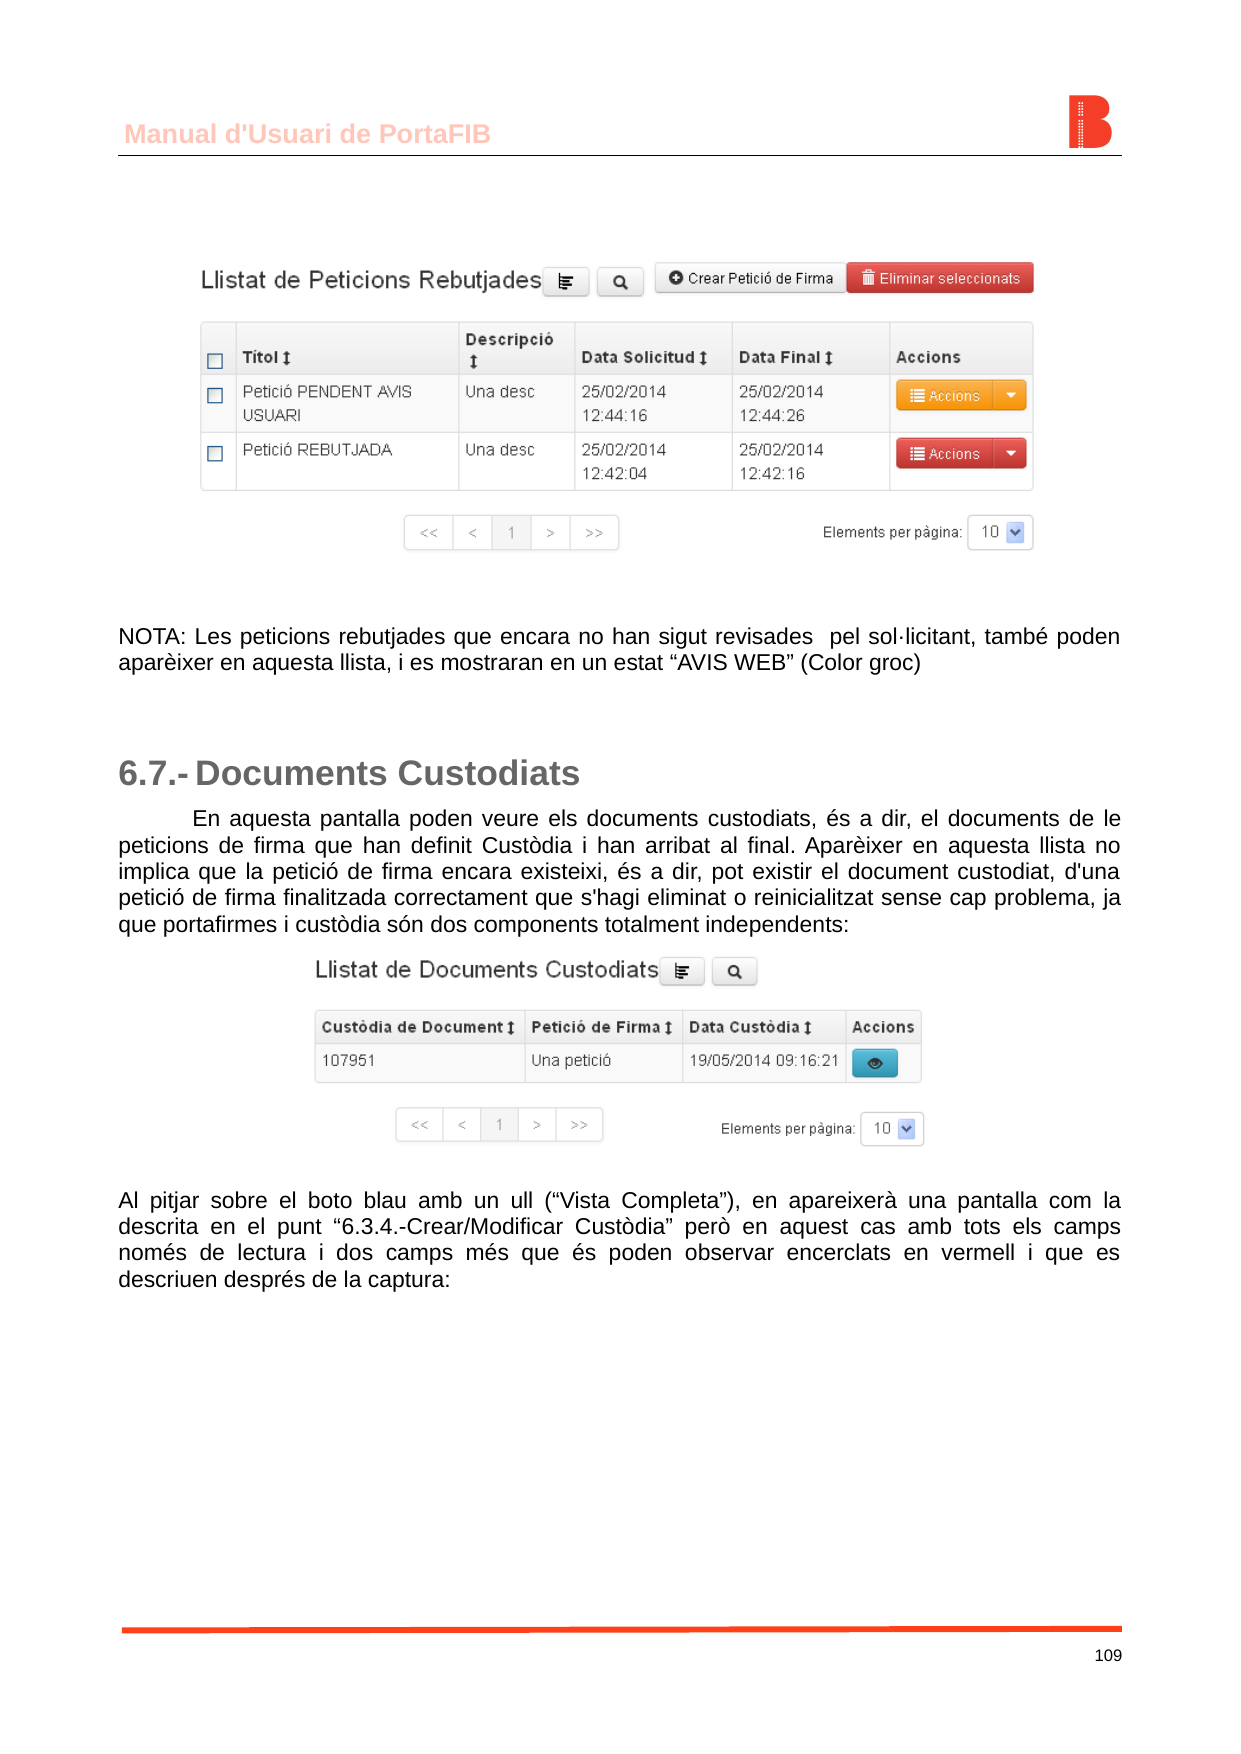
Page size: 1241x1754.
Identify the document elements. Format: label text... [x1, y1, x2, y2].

text En aquesta pantalla poden veure els documents custodiats, és a dir, el documents de le peticions de firma que han definit Custòdia i han arribat al final. Aparèixer en aquesta llista no implica que la petició de firma encara existeixi, és a dir, pot existir el document custodiat, d'una petició de firma finalitzada correctament que s'hagi eliminat o reinicialitzat sense cap problema, ja que portafirmes i custòdia són dos components totalment independents: [118, 805, 1122, 937]
picture [1063, 94, 1117, 150]
subtitle Documents Custodiats [118, 752, 1122, 793]
text Al pitjar sobre el boto blau amb un ull (“Vista Completa”), en apareixerà una pantalla com la descrita en el punt “6.3.4.-Crear/Modificar Custòdia” però en aquest cas amb tots els camps només de lectura i dos camps més que és poden observar encerclats en vermell i que es descriuen després de la captura: [118, 1187, 1122, 1292]
picture [294, 949, 946, 1175]
picture [192, 254, 1042, 567]
text NOTA: Les peticions rebutjades que encara no han sigut revisades pel sol·licitant, també poden aparèixer en aquesta llista, i es mostraran en un estat “AVIS WEB” (Color groc) [118, 623, 1122, 676]
